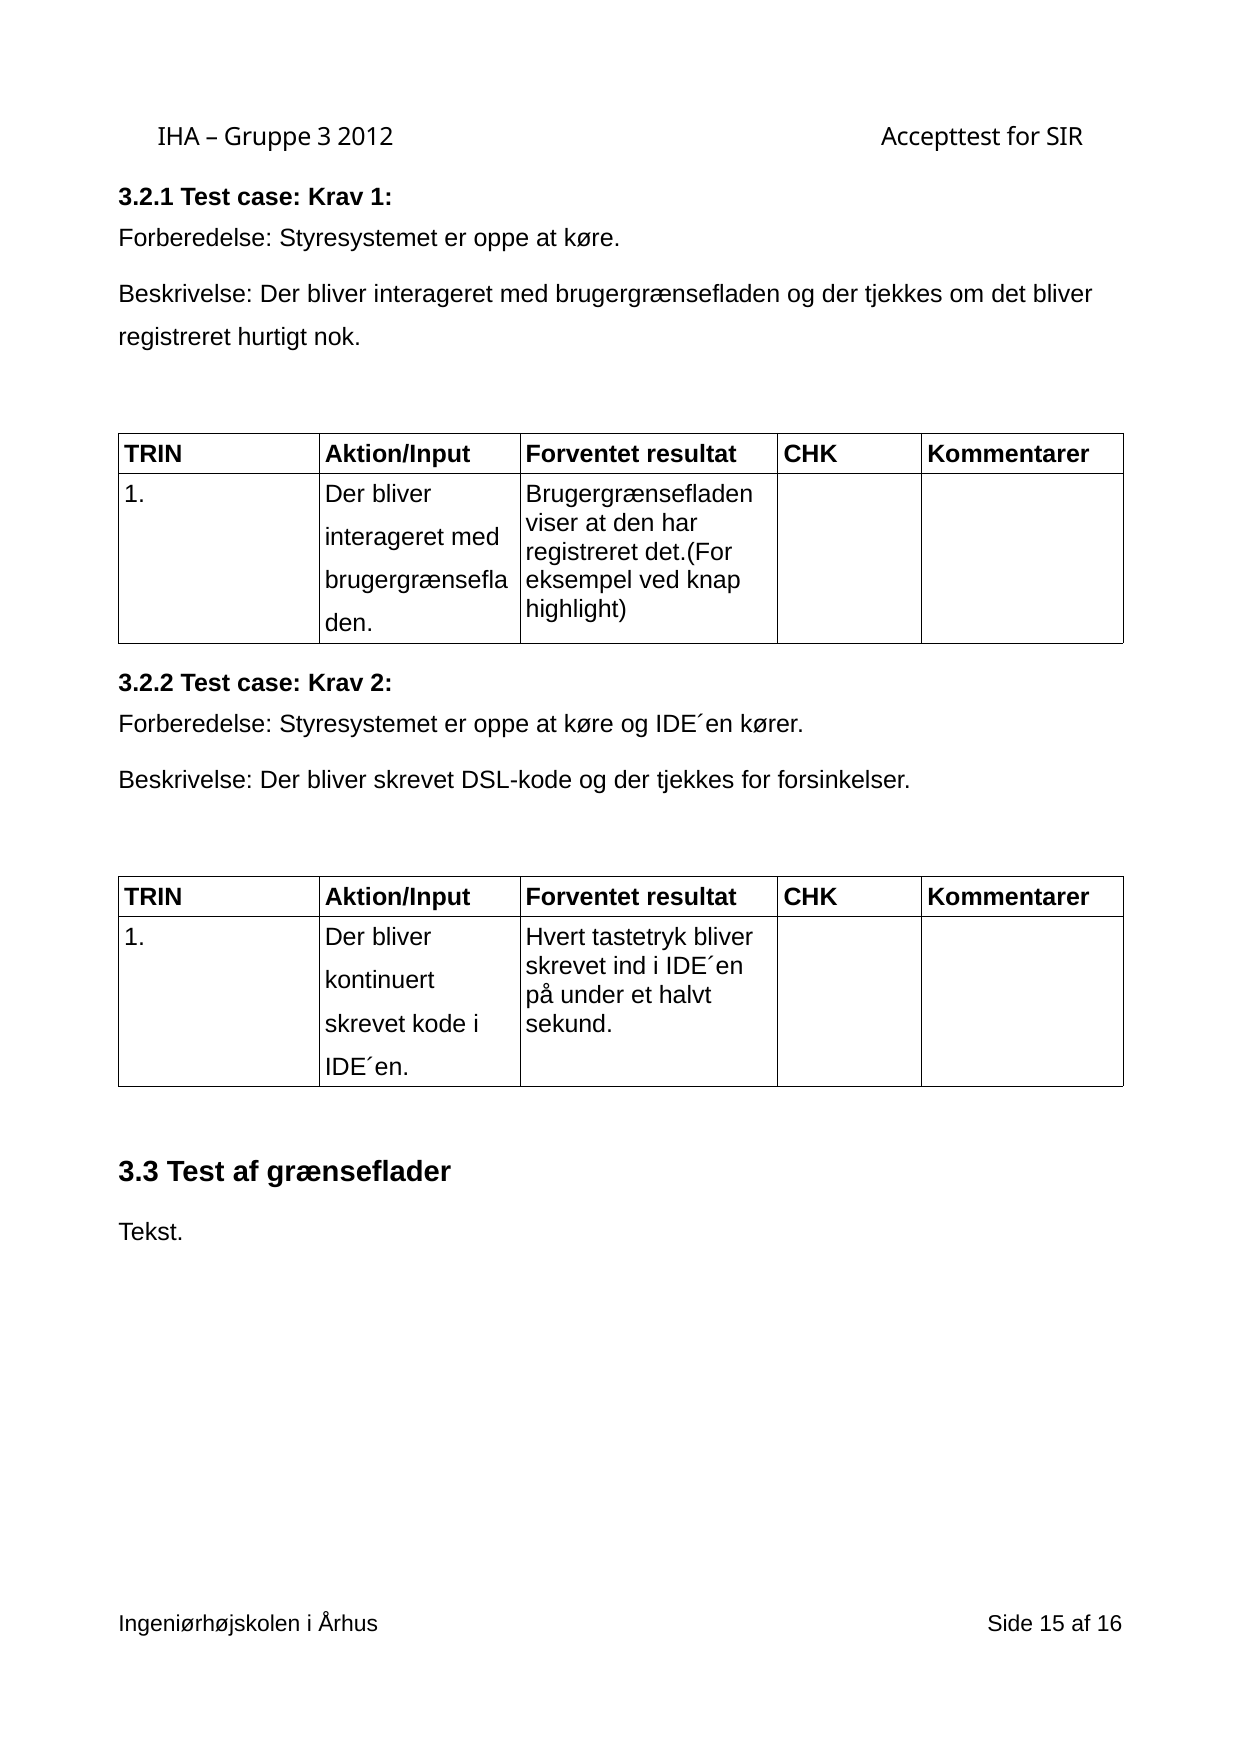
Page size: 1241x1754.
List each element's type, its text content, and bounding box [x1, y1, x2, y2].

table_header Forventet resultat [521, 434, 777, 473]
table_header Aktion/Input [320, 877, 520, 916]
table_cell Der bliver interageret med brugergrænsefladen. [320, 474, 520, 643]
table_header TRIN [119, 877, 319, 916]
text Beskrivelse: Der bliver skrevet DSL-kode og der tjekkes for forsinkelser. [118, 765, 1122, 794]
table_cell [778, 474, 921, 643]
subtitle 3.2.2 Test case: Krav 2: [118, 668, 1122, 697]
table_header Forventet resultat [521, 877, 777, 916]
subtitle 3.3 Test af grænseflader [118, 1154, 1122, 1188]
text Beskrivelse: Der bliver interageret med brugergrænsefladen og der tjekkes om det bliver registreret hurtigt nok. [118, 278, 1122, 350]
table_cell [922, 474, 1123, 643]
table_header Kommentarer [922, 434, 1123, 473]
table_cell 1. [119, 917, 319, 1086]
table_cell Brugergrænsefladen viser at den har registreret det.(For eksempel ved knap highlight) [521, 474, 777, 643]
table_cell [778, 917, 921, 1086]
table_cell [922, 917, 1123, 1086]
text Forberedelse: Styresystemet er oppe at køre og IDE´en kører. [118, 709, 1122, 738]
table_cell Der bliver kontinuert skrevet kode i IDE´en. [320, 917, 520, 1086]
text Tekst. [118, 1217, 1122, 1246]
subtitle 3.2.1 Test case: Krav 1: [118, 182, 1122, 210]
table_header CHK [778, 877, 921, 916]
table_header Kommentarer [922, 877, 1123, 916]
table_header CHK [778, 434, 921, 473]
table_cell Hvert tastetryk bliver skrevet ind i IDE´en på under et halvt sekund. [521, 917, 777, 1086]
table_cell 1. [119, 474, 319, 643]
text Forberedelse: Styresystemet er oppe at køre. [118, 223, 1122, 252]
table_header TRIN [119, 434, 319, 473]
table_header Aktion/Input [320, 434, 520, 473]
